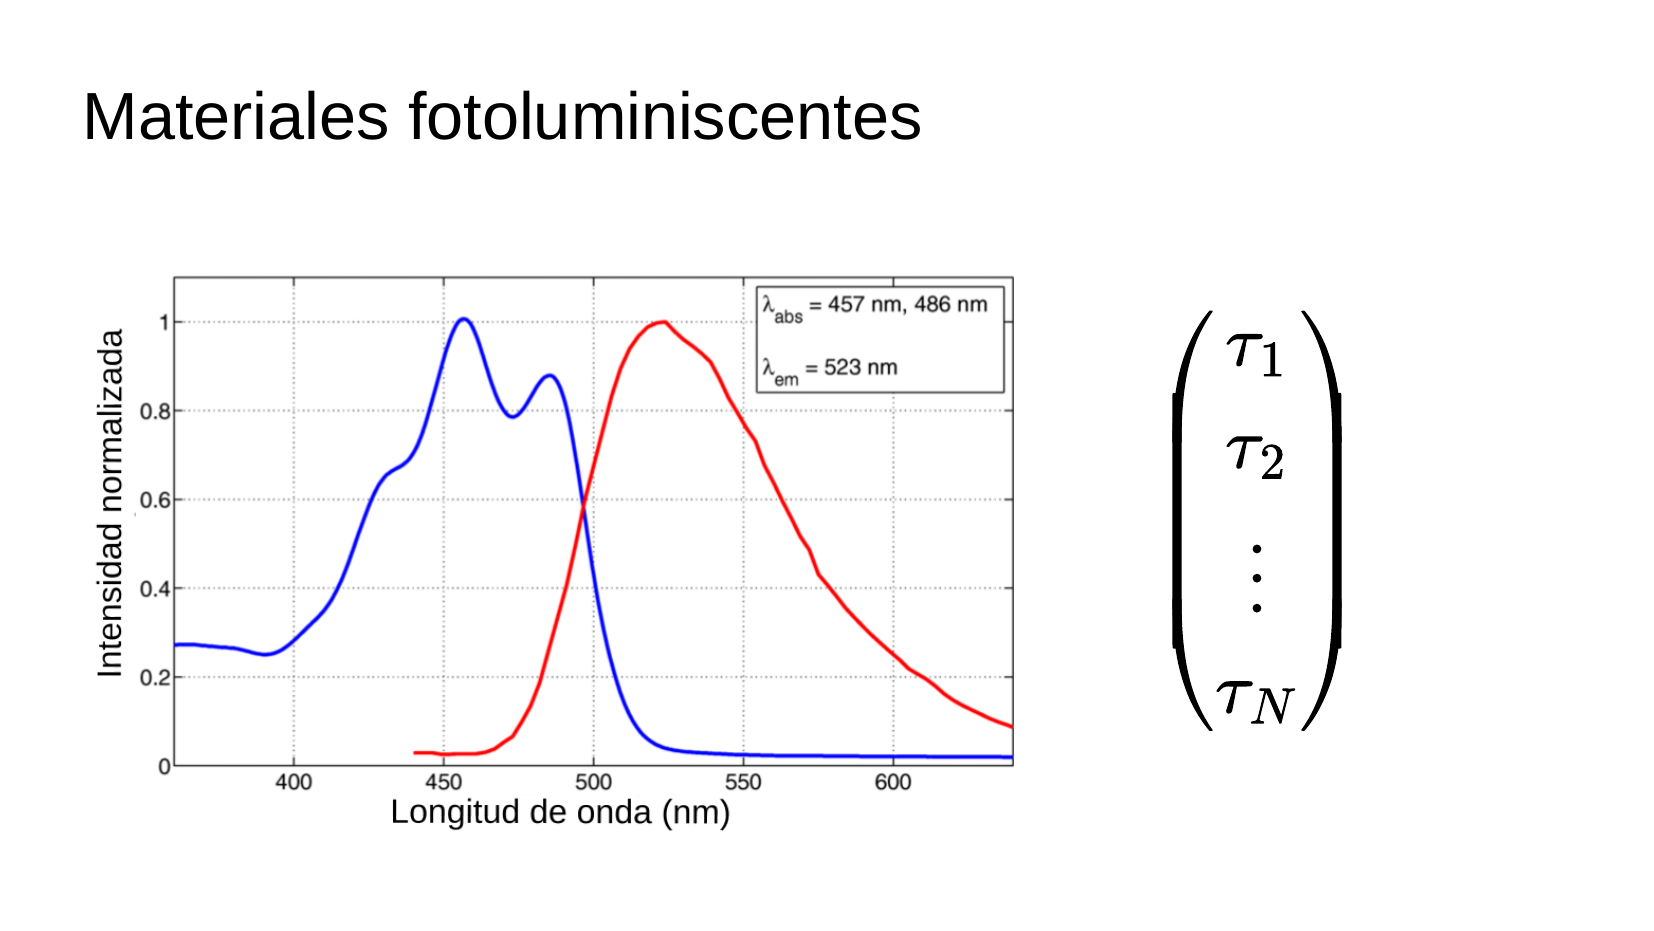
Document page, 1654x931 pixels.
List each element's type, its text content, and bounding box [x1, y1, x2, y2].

picture [82, 194, 1015, 841]
title Materiales fotoluminiscentes [82, 38, 1571, 195]
picture [1151, 310, 1363, 731]
